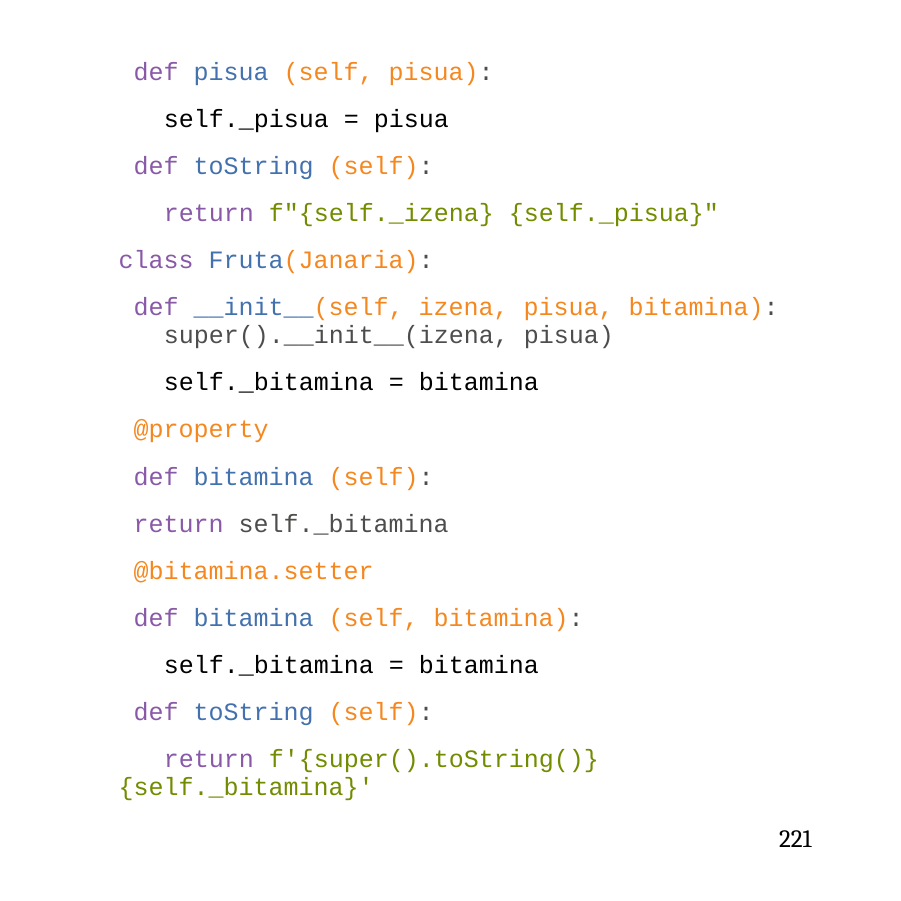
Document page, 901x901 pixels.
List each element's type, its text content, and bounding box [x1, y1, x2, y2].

text def pisua (self, pisua): [118, 59, 811, 87]
text def toString (self): [118, 699, 811, 728]
text return self._bitamina [118, 511, 811, 539]
text self._bitamina = bitamina [118, 652, 811, 681]
text def __init__(self, izena, pisua, bitamina): super().__init__(izena, pisua) [118, 294, 811, 351]
text def bitamina (self): [118, 464, 811, 492]
text @bitamina.setter [118, 558, 811, 587]
text return f'{super().toString()} {self._bitamina}' [118, 747, 811, 803]
text class Fruta(Janaria): [118, 247, 811, 276]
text def toString (self): [118, 153, 811, 182]
text def bitamina (self, bitamina): [118, 605, 811, 634]
text @property [118, 417, 811, 445]
text return f"{self._izena} {self._pisua}" [118, 200, 811, 229]
text self._bitamina = bitamina [118, 370, 811, 398]
text self._pisua = pisua [118, 106, 811, 134]
